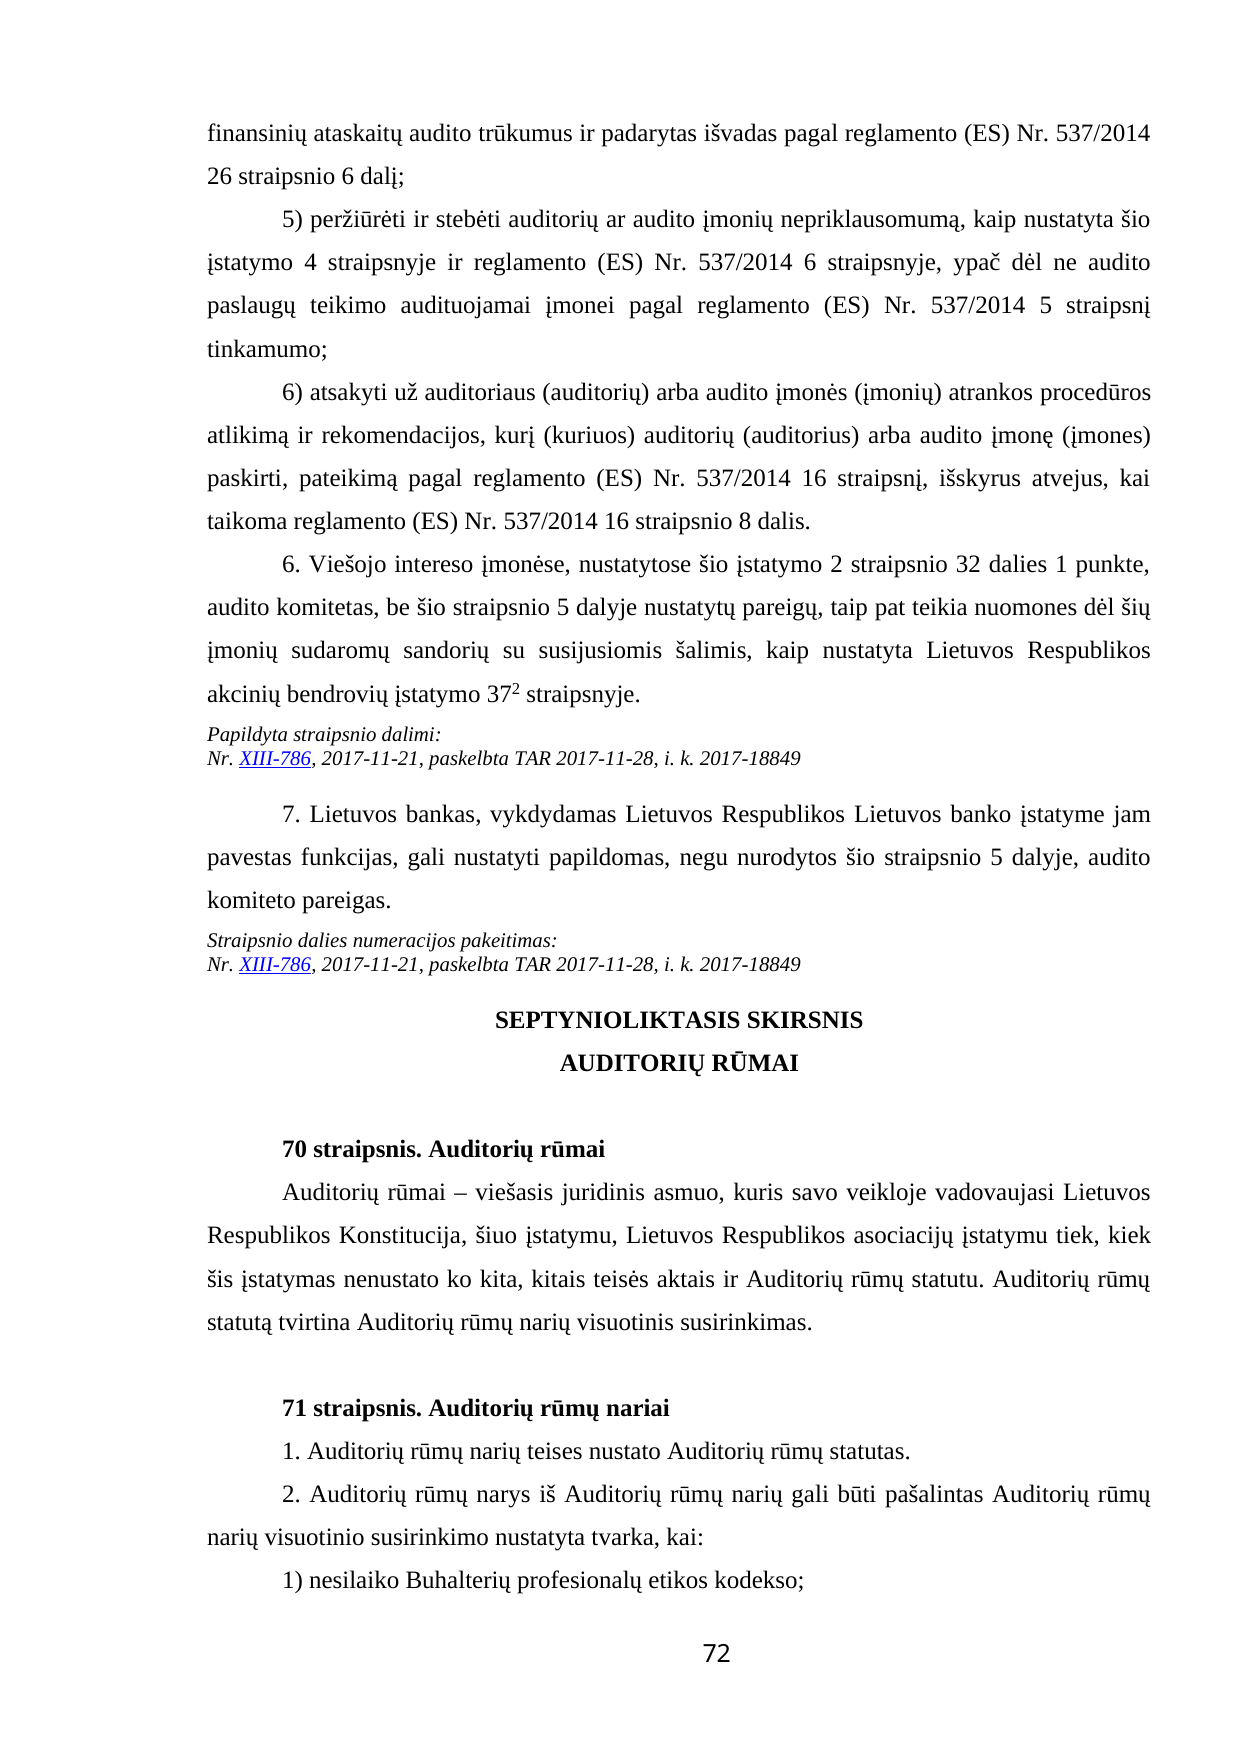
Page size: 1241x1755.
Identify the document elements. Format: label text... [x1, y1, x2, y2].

text Straipsnio dalies numeracijos pakeitimas: [207, 928, 1152, 952]
text finansinių ataskaitų audito trūkumus ir padarytas išvadas pagal reglamento (ES) Nr. 537/2014 26 straipsnio 6 dalį; [207, 118, 1152, 190]
text 1. Auditorių rūmų narių teises nustato Auditorių rūmų statutas. [207, 1436, 1152, 1465]
subtitle AUDITORIŲ RŪMAI [207, 1048, 1152, 1077]
text 7. Lietuvos bankas, vykdydamas Lietuvos Respublikos Lietuvos banko įstatyme jam pavestas funkcijas, gali nustatyti papildomas, negu nurodytos šio straipsnio 5 dalyje, audito komiteto pareigas. [207, 799, 1152, 914]
text 1) nesilaiko Buhalterių profesionalų etikos kodekso; [207, 1566, 1152, 1594]
text Papildyta straipsnio dalimi: [207, 722, 1152, 746]
text 71 straipsnis. Auditorių rūmų nariai [207, 1393, 1152, 1422]
text 5) peržiūrėti ir stebėti auditorių ar audito įmonių nepriklausomumą, kaip nustatyta šio įstatymo 4 straipsnyje ir reglamento (ES) Nr. 537/2014 6 straipsnyje, ypač dėl ne audito paslaugų teikimo audituojamai įmonei pagal reglamento (ES) Nr. 537/2014 5 straipsnį tinkamumo; [207, 204, 1152, 362]
text SEPTYNIOLIKTASIS SKIRSNIS [207, 1005, 1152, 1034]
text Nr. XIII-786, 2017-11-21, paskelbta TAR 2017-11-28, i. k. 2017-18849 [207, 746, 1152, 770]
text Nr. XIII-786, 2017-11-21, paskelbta TAR 2017-11-28, i. k. 2017-18849 [207, 952, 1152, 976]
text 6) atsakyti už auditoriaus (auditorių) arba audito įmonės (įmonių) atrankos procedūros atlikimą ir rekomendacijos, kurį (kuriuos) auditorių (auditorius) arba audito įmonę (įmones) paskirti, pateikimą pagal reglamento (ES) Nr. 537/2014 16 straipsnį, išskyrus atvejus, kai taikoma reglamento (ES) Nr. 537/2014 16 straipsnio 8 dalis. [207, 377, 1152, 535]
text 70 straipsnis. Auditorių rūmai [207, 1134, 1152, 1163]
text 2. Auditorių rūmų narys iš Auditorių rūmų narių gali būti pašalintas Auditorių rūmų narių visuotinio susirinkimo nustatyta tvarka, kai: [207, 1479, 1152, 1551]
text 6. Viešojo intereso įmonėse, nustatytose šio įstatymo 2 straipsnio 32 dalies 1 punkte, audito komitetas, be šio straipsnio 5 dalyje nustatytų pareigų, taip pat teikia nuomones dėl šių įmonių sudaromų sandorių su susijusiomis šalimis, kaip nustatyta Lietuvos Respublikos akcinių bendrovių įstatymo 372 straipsnyje. [207, 549, 1152, 707]
text Auditorių rūmai – viešasis juridinis asmuo, kuris savo veikloje vadovaujasi Lietuvos Respublikos Konstitucija, šiuo įstatymu, Lietuvos Respublikos asociacijų įstatymu tiek, kiek šis įstatymas nenustato ko kita, kitais teisės aktais ir Auditorių rūmų statutu. Auditorių rūmų statutą tvirtina Auditorių rūmų narių visuotinis susirinkimas. [207, 1177, 1152, 1336]
